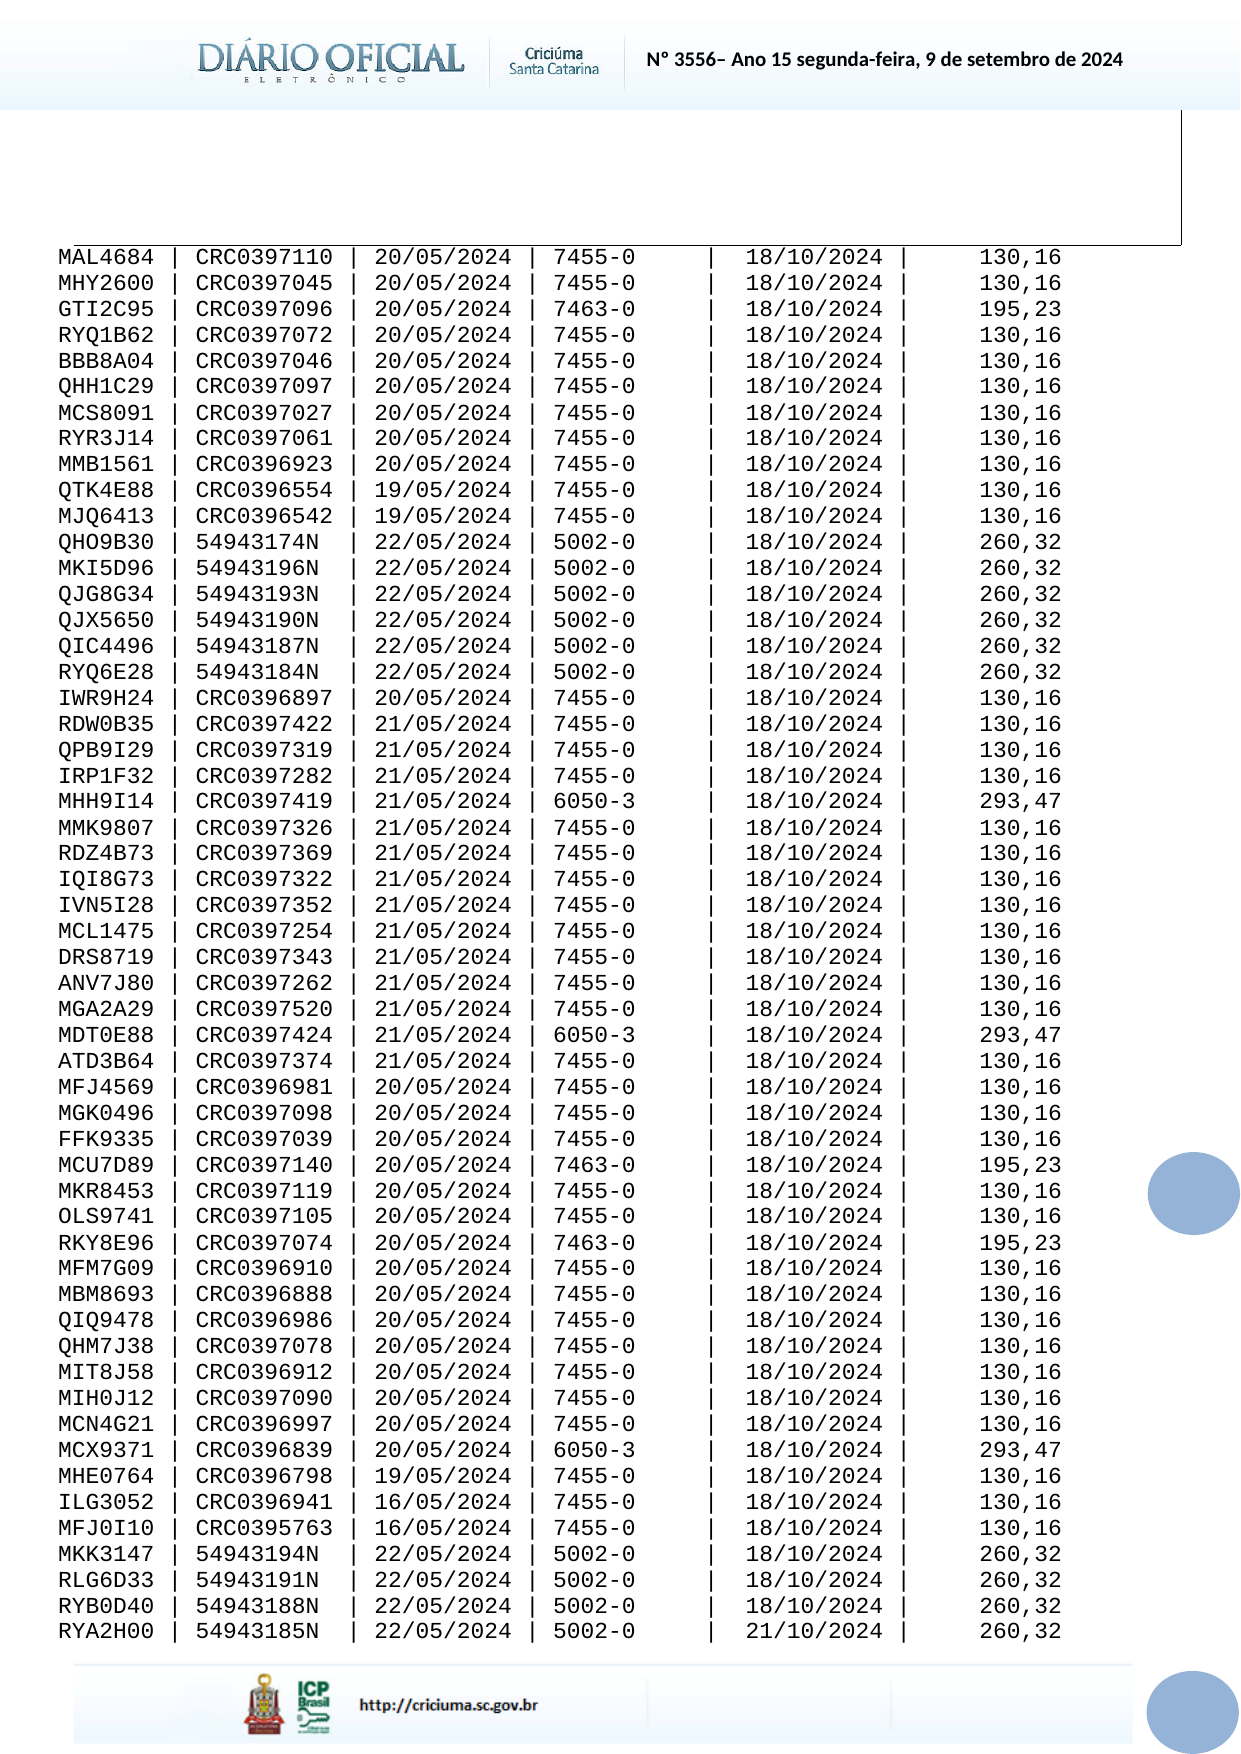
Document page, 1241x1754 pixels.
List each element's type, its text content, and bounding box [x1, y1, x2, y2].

text DRS8719 | CRC0397343 | 21/05/2024 | 7455-0 | 18/10/2024 | 130,16 [44, 946, 1181, 971]
text MCN4G21 | CRC0396997 | 20/05/2024 | 7455-0 | 18/10/2024 | 130,16 [44, 1412, 1181, 1438]
text MCU7D89 | CRC0397140 | 20/05/2024 | 7463-0 | 18/10/2024 | 195,23 [44, 1153, 1180, 1179]
text MGA2A29 | CRC0397520 | 21/05/2024 | 7455-0 | 18/10/2024 | 130,16 [44, 997, 1181, 1023]
text ILG3052 | CRC0396941 | 16/05/2024 | 7455-0 | 18/10/2024 | 130,16 [44, 1490, 1181, 1516]
text MHY2600 | CRC0397045 | 20/05/2024 | 7455-0 | 18/10/2024 | 130,16 [44, 271, 1181, 297]
text QIC4496 | 54943187N | 22/05/2024 | 5002-0 | 18/10/2024 | 260,32 [44, 634, 1181, 660]
text ANV7J80 | CRC0397262 | 21/05/2024 | 7455-0 | 18/10/2024 | 130,16 [44, 971, 1181, 997]
text MFJ4569 | CRC0396981 | 20/05/2024 | 7455-0 | 18/10/2024 | 130,16 [44, 1075, 1181, 1101]
text MJQ6413 | CRC0396542 | 19/05/2024 | 7455-0 | 18/10/2024 | 130,16 [44, 504, 1181, 531]
text MBM8693 | CRC0396888 | 20/05/2024 | 7455-0 | 18/10/2024 | 130,16 [44, 1283, 1181, 1309]
text QIQ9478 | CRC0396986 | 20/05/2024 | 7455-0 | 18/10/2024 | 130,16 [44, 1309, 1181, 1334]
text RYR3J14 | CRC0397061 | 20/05/2024 | 7455-0 | 18/10/2024 | 130,16 [44, 427, 1181, 453]
text MDT0E88 | CRC0397424 | 21/05/2024 | 6050-3 | 18/10/2024 | 293,47 [44, 1023, 1181, 1049]
text IWR9H24 | CRC0396897 | 20/05/2024 | 7455-0 | 18/10/2024 | 130,16 [44, 686, 1181, 712]
text MMK9807 | CRC0397326 | 21/05/2024 | 7455-0 | 18/10/2024 | 130,16 [44, 816, 1181, 842]
text MAL4684 | CRC0397110 | 20/05/2024 | 7455-0 | 18/10/2024 | 130,16 [44, 245, 1181, 271]
text RYA2H00 | 54943185N | 22/05/2024 | 5002-0 | 21/10/2024 | 260,32 [44, 1620, 1181, 1646]
text RDZ4B73 | CRC0397369 | 21/05/2024 | 7455-0 | 18/10/2024 | 130,16 [44, 842, 1181, 868]
text RYQ1B62 | CRC0397072 | 20/05/2024 | 7455-0 | 18/10/2024 | 130,16 [44, 323, 1181, 349]
text IRP1F32 | CRC0397282 | 21/05/2024 | 7455-0 | 18/10/2024 | 130,16 [44, 764, 1181, 790]
text RYQ6E28 | 54943184N | 22/05/2024 | 5002-0 | 18/10/2024 | 260,32 [44, 660, 1181, 686]
text RKY8E96 | CRC0397074 | 20/05/2024 | 7463-0 | 18/10/2024 | 195,23 [44, 1231, 1181, 1257]
text MKR8453 | CRC0397119 | 20/05/2024 | 7455-0 | 18/10/2024 | 130,16 [44, 1179, 1150, 1205]
text MKK3147 | 54943194N | 22/05/2024 | 5002-0 | 18/10/2024 | 260,32 [44, 1542, 1181, 1568]
text MHH9I14 | CRC0397419 | 21/05/2024 | 6050-3 | 18/10/2024 | 293,47 [44, 790, 1181, 816]
text MKI5D96 | 54943196N | 22/05/2024 | 5002-0 | 18/10/2024 | 260,32 [44, 556, 1181, 582]
text QTK4E88 | CRC0396554 | 19/05/2024 | 7455-0 | 18/10/2024 | 130,16 [44, 479, 1181, 504]
text MGK0496 | CRC0397098 | 20/05/2024 | 7455-0 | 18/10/2024 | 130,16 [44, 1101, 1181, 1127]
text BBB8A04 | CRC0397046 | 20/05/2024 | 7455-0 | 18/10/2024 | 130,16 [44, 349, 1181, 375]
text FFK9335 | CRC0397039 | 20/05/2024 | 7455-0 | 18/10/2024 | 130,16 [44, 1127, 1181, 1153]
text MFJ0I10 | CRC0395763 | 16/05/2024 | 7455-0 | 18/10/2024 | 130,16 [44, 1516, 1181, 1542]
text QJG8G34 | 54943193N | 22/05/2024 | 5002-0 | 18/10/2024 | 260,32 [44, 582, 1181, 608]
text MFM7G09 | CRC0396910 | 20/05/2024 | 7455-0 | 18/10/2024 | 130,16 [44, 1257, 1181, 1283]
text MMB1561 | CRC0396923 | 20/05/2024 | 7455-0 | 18/10/2024 | 130,16 [44, 453, 1181, 479]
text RDW0B35 | CRC0397422 | 21/05/2024 | 7455-0 | 18/10/2024 | 130,16 [44, 712, 1181, 738]
text IVN5I28 | CRC0397352 | 21/05/2024 | 7455-0 | 18/10/2024 | 130,16 [44, 894, 1181, 919]
text QHH1C29 | CRC0397097 | 20/05/2024 | 7455-0 | 18/10/2024 | 130,16 [44, 375, 1181, 401]
text QHO9B30 | 54943174N | 22/05/2024 | 5002-0 | 18/10/2024 | 260,32 [44, 531, 1181, 556]
text GTI2C95 | CRC0397096 | 20/05/2024 | 7463-0 | 18/10/2024 | 195,23 [44, 297, 1181, 323]
text QPB9I29 | CRC0397319 | 21/05/2024 | 7455-0 | 18/10/2024 | 130,16 [44, 738, 1181, 764]
text MHE0764 | CRC0396798 | 19/05/2024 | 7455-0 | 18/10/2024 | 130,16 [44, 1464, 1181, 1490]
text IQI8G73 | CRC0397322 | 21/05/2024 | 7455-0 | 18/10/2024 | 130,16 [44, 868, 1181, 894]
text RYB0D40 | 54943188N | 22/05/2024 | 5002-0 | 18/10/2024 | 260,32 [44, 1594, 1181, 1620]
text MCS8091 | CRC0397027 | 20/05/2024 | 7455-0 | 18/10/2024 | 130,16 [44, 401, 1181, 427]
text QHM7J38 | CRC0397078 | 20/05/2024 | 7455-0 | 18/10/2024 | 130,16 [44, 1334, 1181, 1361]
text MCL1475 | CRC0397254 | 21/05/2024 | 7455-0 | 18/10/2024 | 130,16 [44, 919, 1181, 946]
text QJX5650 | 54943190N | 22/05/2024 | 5002-0 | 18/10/2024 | 260,32 [44, 608, 1181, 634]
text ATD3B64 | CRC0397374 | 21/05/2024 | 7455-0 | 18/10/2024 | 130,16 [44, 1049, 1181, 1075]
text MCX9371 | CRC0396839 | 20/05/2024 | 6050-3 | 18/10/2024 | 293,47 [44, 1438, 1181, 1464]
text OLS9741 | CRC0397105 | 20/05/2024 | 7455-0 | 18/10/2024 | 130,16 [44, 1205, 1171, 1231]
text MIT8J58 | CRC0396912 | 20/05/2024 | 7455-0 | 18/10/2024 | 130,16 [44, 1361, 1181, 1386]
text MIH0J12 | CRC0397090 | 20/05/2024 | 7455-0 | 18/10/2024 | 130,16 [44, 1386, 1181, 1412]
text RLG6D33 | 54943191N | 22/05/2024 | 5002-0 | 18/10/2024 | 260,32 [44, 1568, 1181, 1594]
